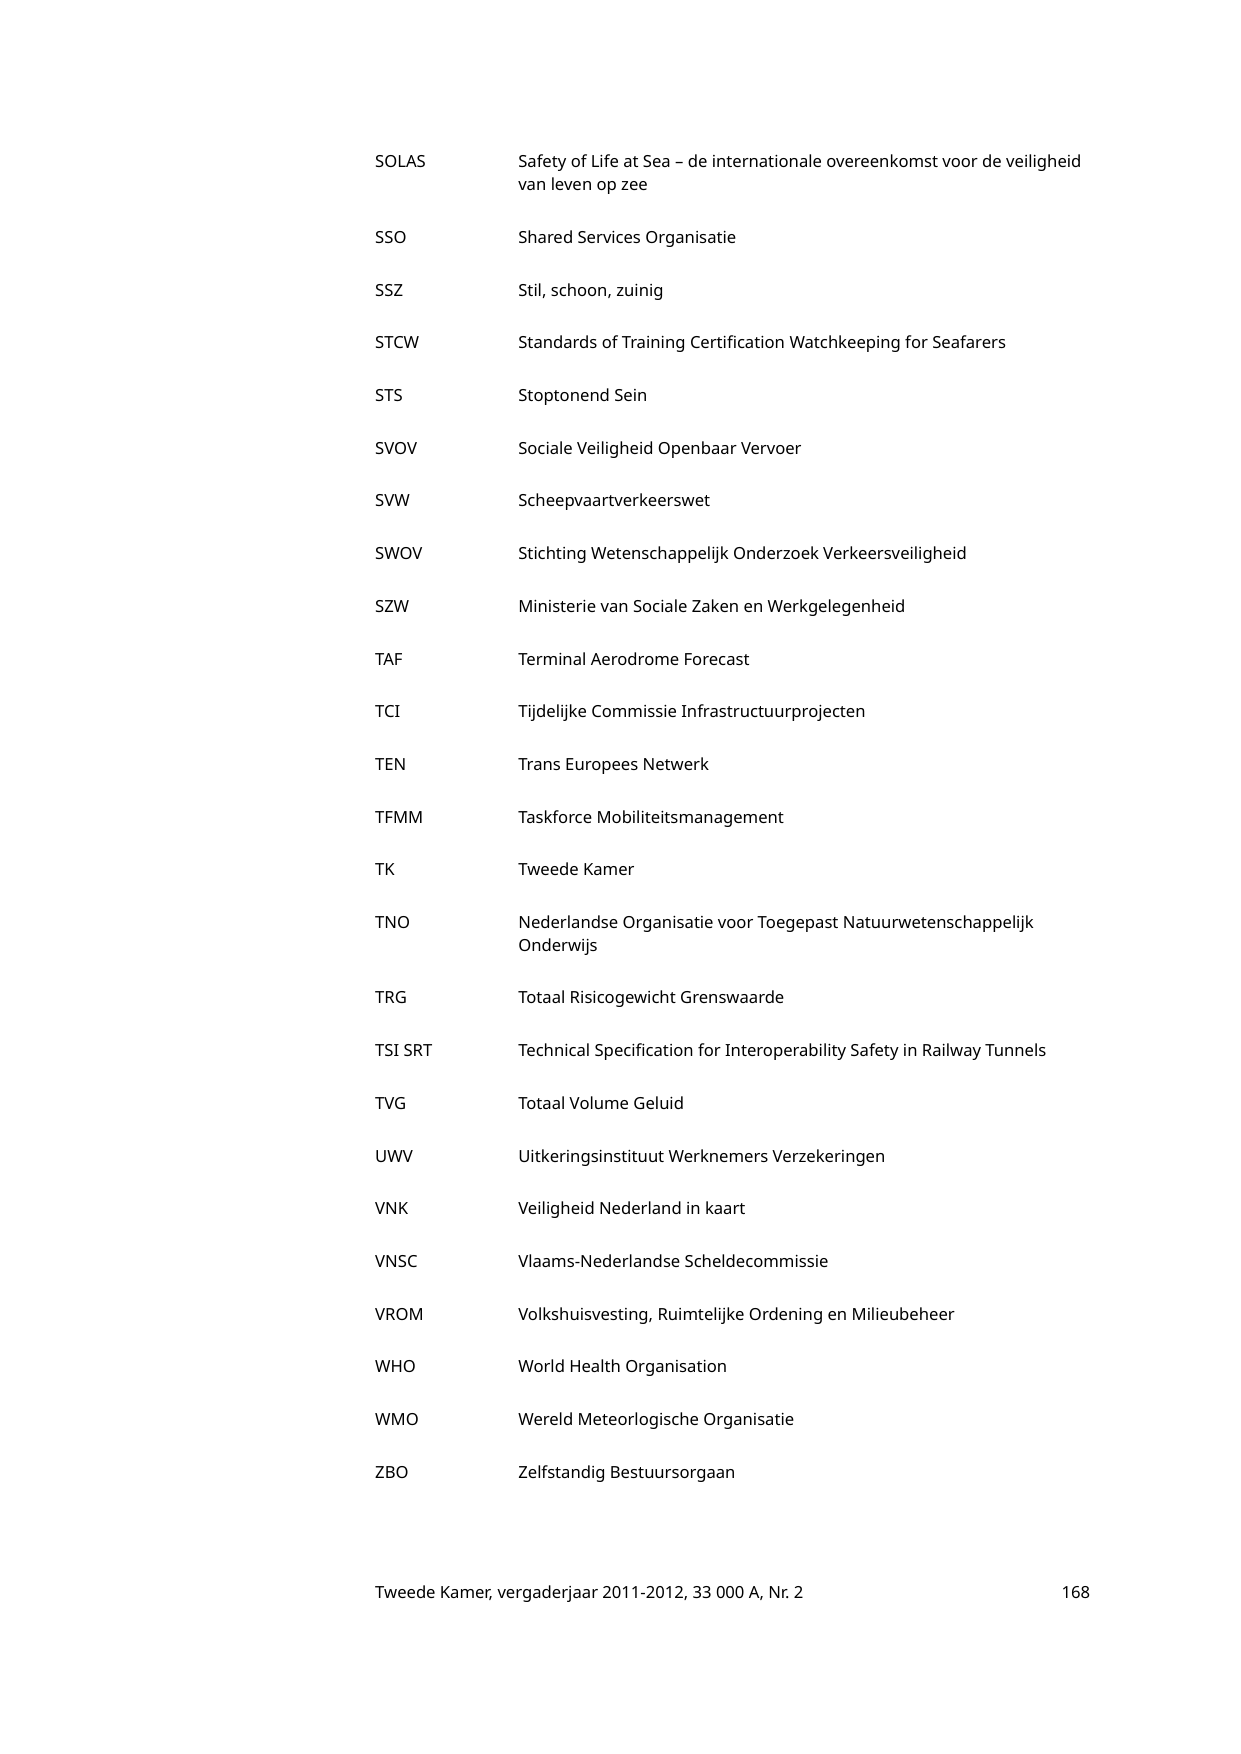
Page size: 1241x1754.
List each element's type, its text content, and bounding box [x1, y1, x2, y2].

table_cell SVOV [375, 436, 518, 489]
table_cell STCW [375, 331, 518, 383]
table_cell TSI SRT [375, 1039, 518, 1091]
table_cell VNSC [375, 1250, 518, 1302]
table_cell SSO [375, 225, 518, 278]
table_cell Nederlandse Organisatie voor Toegepast Natuurwetenschappelijk Onderwijs [518, 911, 1090, 986]
table_cell TVG [375, 1091, 518, 1144]
table_cell Sociale Veiligheid Openbaar Vervoer [518, 436, 1090, 489]
table_cell Totaal Volume Geluid [518, 1091, 1090, 1144]
table_cell TFMM [375, 805, 518, 858]
table_cell VNK [375, 1197, 518, 1249]
table_cell Tweede Kamer [518, 858, 1090, 911]
table_cell Trans Europees Netwerk [518, 753, 1090, 805]
table_cell TNO [375, 911, 518, 986]
table_cell Technical Specification for Interoperability Safety in Railway Tunnels [518, 1039, 1090, 1091]
table_cell Totaal Risicogewicht Grenswaarde [518, 986, 1090, 1039]
table_cell World Health Organisation [518, 1355, 1090, 1408]
table_cell Tijdelijke Commissie Infrastructuurprojecten [518, 700, 1090, 752]
table_cell Volkshuisvesting, Ruimtelijke Ordening en Milieubeheer [518, 1302, 1090, 1355]
table_cell SZW [375, 594, 518, 647]
table_cell WMO [375, 1408, 518, 1460]
table_cell TK [375, 858, 518, 911]
table_cell Zelfstandig Bestuursorgaan [518, 1460, 1090, 1513]
table_cell TCI [375, 700, 518, 752]
table_cell WHO [375, 1355, 518, 1408]
table_cell TAF [375, 647, 518, 700]
table_cell SWOV [375, 542, 518, 594]
table_cell Stil, schoon, zuinig [518, 278, 1090, 331]
table_cell Scheepvaartverkeerswet [518, 489, 1090, 542]
table_cell Wereld Meteorlogische Organisatie [518, 1408, 1090, 1460]
table_cell Standards of Training Certification Watchkeeping for Seafarers [518, 331, 1090, 383]
table_cell Ministerie van Sociale Zaken en Werkgelegenheid [518, 594, 1090, 647]
table_cell TRG [375, 986, 518, 1039]
table_cell SVW [375, 489, 518, 542]
table_cell Stoptonend Sein [518, 384, 1090, 436]
table_cell ZBO [375, 1460, 518, 1513]
table_cell Veiligheid Nederland in kaart [518, 1197, 1090, 1249]
table_cell VROM [375, 1302, 518, 1355]
table_cell Vlaams-Nederlandse Scheldecommissie [518, 1250, 1090, 1302]
table_cell Safety of Life at Sea – de internationale overeenkomst voor de veiligheid van leven op zee [518, 150, 1090, 225]
table_cell SSZ [375, 278, 518, 331]
table_cell TEN [375, 753, 518, 805]
table_cell STS [375, 384, 518, 436]
table_cell Taskforce Mobiliteitsmanagement [518, 805, 1090, 858]
table_cell SOLAS [375, 150, 518, 225]
table_cell Terminal Aerodrome Forecast [518, 647, 1090, 700]
table_cell Shared Services Organisatie [518, 225, 1090, 278]
table_cell Stichting Wetenschappelijk Onderzoek Verkeersveiligheid [518, 542, 1090, 594]
table_cell UWV [375, 1144, 518, 1197]
table_cell Uitkeringsinstituut Werknemers Verzekeringen [518, 1144, 1090, 1197]
